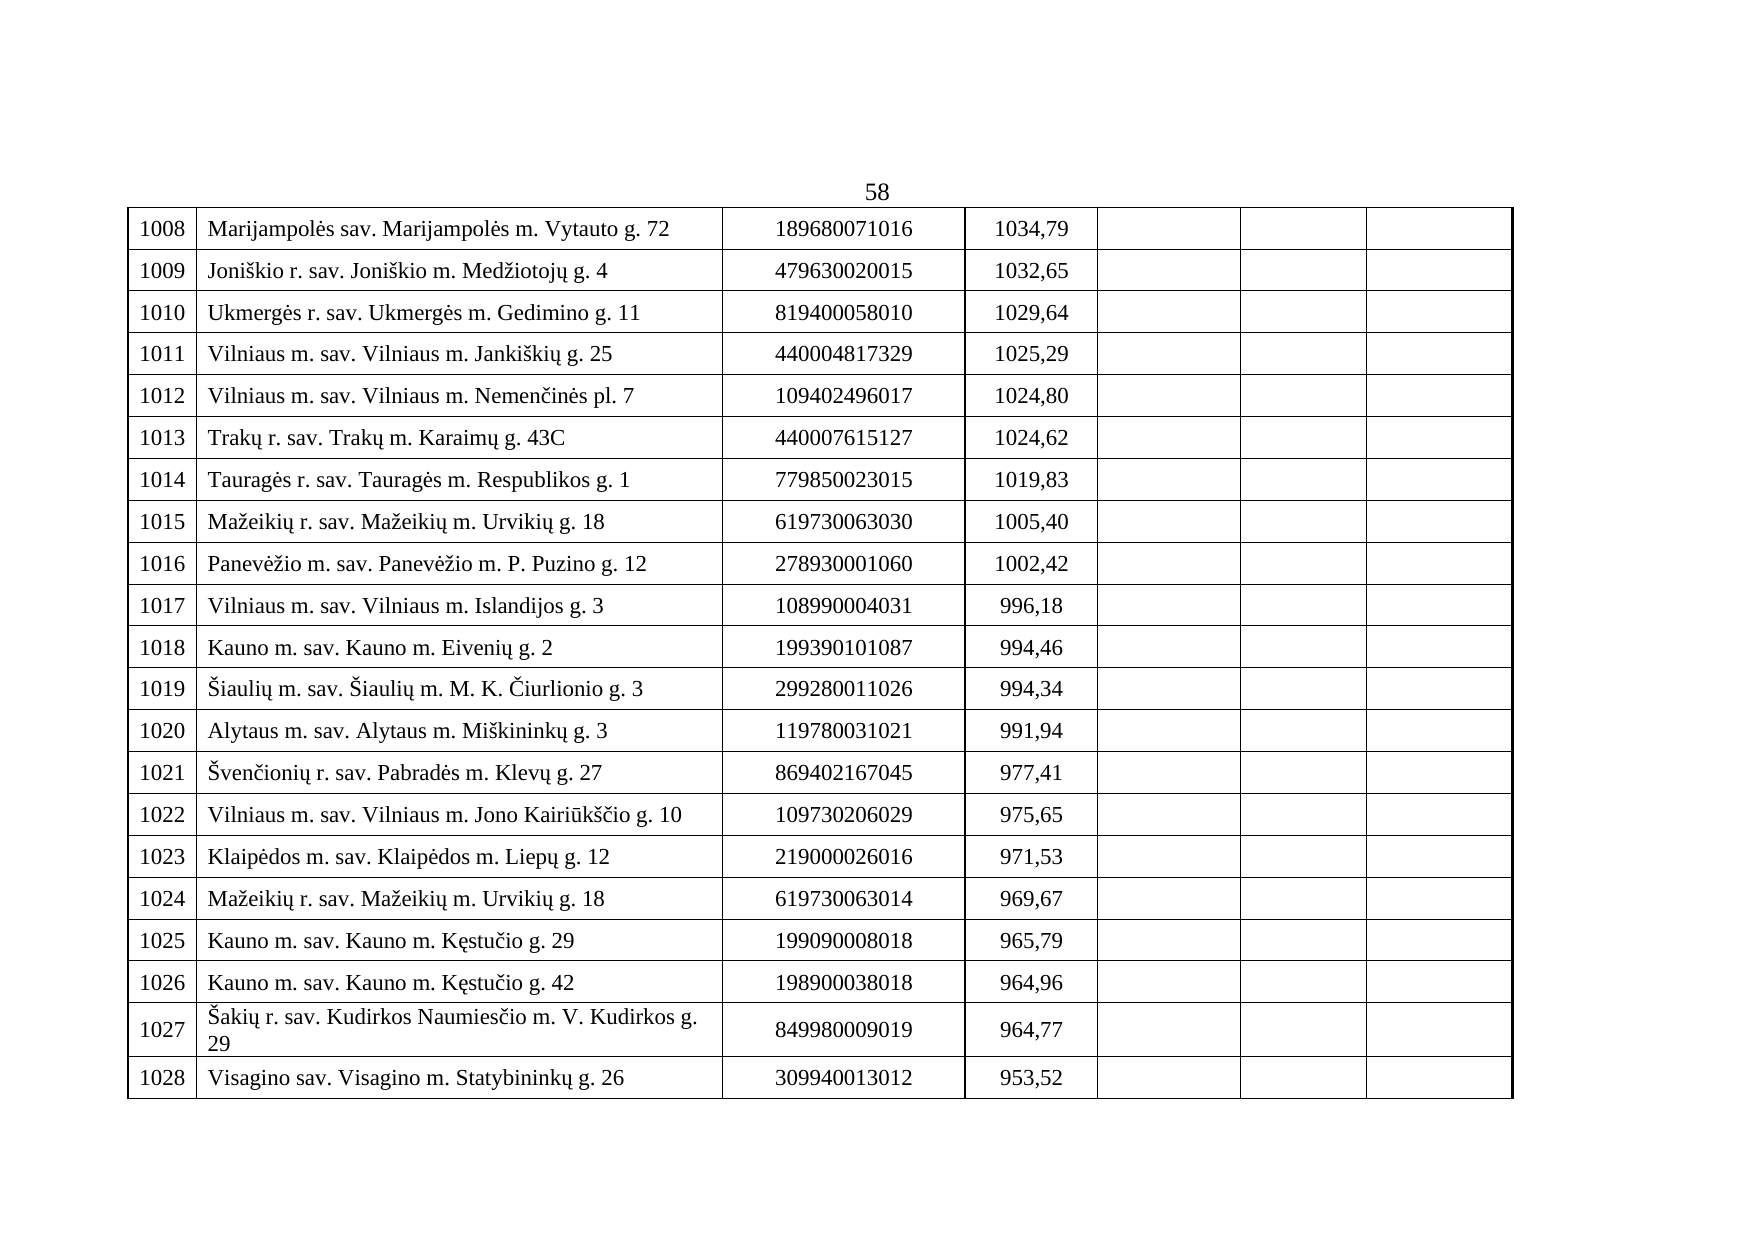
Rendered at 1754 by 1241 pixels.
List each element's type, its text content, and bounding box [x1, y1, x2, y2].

table_cell 1025 [129, 920, 196, 960]
table_cell [1098, 668, 1240, 709]
table_cell [1367, 250, 1511, 290]
table_cell 1029,64 [966, 291, 1097, 332]
table_cell [1241, 501, 1366, 542]
table_cell 969,67 [966, 878, 1097, 918]
table_cell [1367, 878, 1511, 918]
table_cell [1098, 417, 1240, 458]
table_cell [1241, 543, 1366, 583]
table_cell [1098, 878, 1240, 918]
table_cell 994,46 [966, 626, 1097, 667]
table_cell 1010 [129, 291, 196, 332]
table_cell [1367, 543, 1511, 583]
table_cell 779850023015 [723, 459, 964, 500]
table_cell [1098, 459, 1240, 500]
table_cell [1241, 710, 1366, 751]
table_cell 964,96 [966, 961, 1097, 1002]
table_cell [1098, 961, 1240, 1002]
table_cell [1241, 1003, 1366, 1056]
table_cell 1002,42 [966, 543, 1097, 583]
table_cell 1032,65 [966, 250, 1097, 290]
table_cell [1098, 543, 1240, 583]
table_cell Kauno m. sav. Kauno m. Eivenių g. 2 [197, 626, 722, 667]
table_cell [1241, 668, 1366, 709]
table_cell Švenčionių r. sav. Pabradės m. Klevų g. 27 [197, 752, 722, 793]
table_cell 440007615127 [723, 417, 964, 458]
table_cell 479630020015 [723, 250, 964, 290]
table_cell 1027 [129, 1003, 196, 1056]
table_cell Mažeikių r. sav. Mažeikių m. Urvikių g. 18 [197, 878, 722, 918]
table_cell 1034,79 [966, 208, 1097, 248]
table_cell [1367, 501, 1511, 542]
table_cell [1241, 375, 1366, 416]
table_cell [1241, 208, 1366, 248]
table_cell [1367, 1057, 1511, 1098]
table_cell [1098, 501, 1240, 542]
table_cell Tauragės r. sav. Tauragės m. Respublikos g. 1 [197, 459, 722, 500]
table_cell 1020 [129, 710, 196, 751]
table_cell 199090008018 [723, 920, 964, 960]
table_cell 975,65 [966, 794, 1097, 835]
table_cell 198900038018 [723, 961, 964, 1002]
table_cell [1241, 333, 1366, 374]
table_cell [1098, 333, 1240, 374]
table_cell [1367, 375, 1511, 416]
table_cell [1367, 333, 1511, 374]
table_cell [1367, 585, 1511, 625]
table_cell [1367, 836, 1511, 877]
table_cell [1241, 1057, 1366, 1098]
table_cell 977,41 [966, 752, 1097, 793]
table_cell Marijampolės sav. Marijampolės m. Vytauto g. 72 [197, 208, 722, 248]
table_cell [1367, 626, 1511, 667]
table_cell [1098, 585, 1240, 625]
table_cell Alytaus m. sav. Alytaus m. Miškininkų g. 3 [197, 710, 722, 751]
table_cell [1098, 710, 1240, 751]
table_cell 869402167045 [723, 752, 964, 793]
table_cell [1098, 794, 1240, 835]
table_cell Vilniaus m. sav. Vilniaus m. Islandijos g. 3 [197, 585, 722, 625]
table_cell [1367, 668, 1511, 709]
table_cell 619730063014 [723, 878, 964, 918]
table_cell [1241, 961, 1366, 1002]
table_cell 1013 [129, 417, 196, 458]
table_cell 1023 [129, 836, 196, 877]
table_cell 819400058010 [723, 291, 964, 332]
table_cell 309940013012 [723, 1057, 964, 1098]
table_cell Panevėžio m. sav. Panevėžio m. P. Puzino g. 12 [197, 543, 722, 583]
table_cell Klaipėdos m. sav. Klaipėdos m. Liepų g. 12 [197, 836, 722, 877]
table_cell [1241, 920, 1366, 960]
table_cell [1367, 710, 1511, 751]
table_cell [1098, 208, 1240, 248]
table_cell 965,79 [966, 920, 1097, 960]
table_cell [1098, 920, 1240, 960]
table_cell [1241, 459, 1366, 500]
table_cell Visagino sav. Visagino m. Statybininkų g. 26 [197, 1057, 722, 1098]
table_cell [1367, 291, 1511, 332]
table_cell 971,53 [966, 836, 1097, 877]
table_cell 953,52 [966, 1057, 1097, 1098]
table_cell 278930001060 [723, 543, 964, 583]
table_cell 964,77 [966, 1003, 1097, 1056]
table_cell 1024,80 [966, 375, 1097, 416]
table_cell Ukmergės r. sav. Ukmergės m. Gedimino g. 11 [197, 291, 722, 332]
table_cell 1019,83 [966, 459, 1097, 500]
table_cell [1367, 1003, 1511, 1056]
table_cell 1008 [129, 208, 196, 248]
table_cell [1241, 291, 1366, 332]
table_cell [1367, 417, 1511, 458]
table_cell Vilniaus m. sav. Vilniaus m. Nemenčinės pl. 7 [197, 375, 722, 416]
table_cell 1005,40 [966, 501, 1097, 542]
table_cell [1241, 878, 1366, 918]
table_cell 219000026016 [723, 836, 964, 877]
table_cell 1022 [129, 794, 196, 835]
table_cell 996,18 [966, 585, 1097, 625]
table_cell 1016 [129, 543, 196, 583]
table_cell 440004817329 [723, 333, 964, 374]
table_cell [1098, 836, 1240, 877]
table_cell [1241, 585, 1366, 625]
table_cell 1021 [129, 752, 196, 793]
table_cell [1098, 291, 1240, 332]
table_cell Kauno m. sav. Kauno m. Kęstučio g. 29 [197, 920, 722, 960]
table_cell Joniškio r. sav. Joniškio m. Medžiotojų g. 4 [197, 250, 722, 290]
table_cell 849980009019 [723, 1003, 964, 1056]
table_cell [1241, 836, 1366, 877]
table_cell 199390101087 [723, 626, 964, 667]
table_cell 1018 [129, 626, 196, 667]
table_cell [1241, 250, 1366, 290]
table_cell [1367, 208, 1511, 248]
table_cell 109730206029 [723, 794, 964, 835]
table_cell [1098, 752, 1240, 793]
table_cell 1015 [129, 501, 196, 542]
table_cell Mažeikių r. sav. Mažeikių m. Urvikių g. 18 [197, 501, 722, 542]
table_cell 1019 [129, 668, 196, 709]
table_cell [1367, 794, 1511, 835]
table_cell 108990004031 [723, 585, 964, 625]
table_cell 994,34 [966, 668, 1097, 709]
table_cell Vilniaus m. sav. Vilniaus m. Jono Kairiūkščio g. 10 [197, 794, 722, 835]
table_cell 1009 [129, 250, 196, 290]
table_cell 1026 [129, 961, 196, 1002]
table_cell Šakių r. sav. Kudirkos Naumiesčio m. V. Kudirkos g. 29 [197, 1003, 722, 1056]
table_cell 109402496017 [723, 375, 964, 416]
table_cell [1098, 250, 1240, 290]
table_cell Kauno m. sav. Kauno m. Kęstučio g. 42 [197, 961, 722, 1002]
table_cell 1014 [129, 459, 196, 500]
table_cell [1241, 417, 1366, 458]
table_cell 1025,29 [966, 333, 1097, 374]
table_cell [1241, 794, 1366, 835]
table_cell [1098, 1057, 1240, 1098]
table_cell 1011 [129, 333, 196, 374]
table_cell 991,94 [966, 710, 1097, 751]
table_cell 119780031021 [723, 710, 964, 751]
table_cell [1098, 626, 1240, 667]
table_cell 1028 [129, 1057, 196, 1098]
table_cell 1017 [129, 585, 196, 625]
table_cell Trakų r. sav. Trakų m. Karaimų g. 43C [197, 417, 722, 458]
table_cell [1098, 1003, 1240, 1056]
table_cell 1012 [129, 375, 196, 416]
table_cell 299280011026 [723, 668, 964, 709]
table_cell [1367, 961, 1511, 1002]
table_cell 619730063030 [723, 501, 964, 542]
table_cell [1098, 375, 1240, 416]
table_cell 1024 [129, 878, 196, 918]
table_cell Šiaulių m. sav. Šiaulių m. M. K. Čiurlionio g. 3 [197, 668, 722, 709]
table_cell 189680071016 [723, 208, 964, 248]
table_cell [1241, 626, 1366, 667]
table_cell [1367, 459, 1511, 500]
table_cell 1024,62 [966, 417, 1097, 458]
table_cell [1367, 752, 1511, 793]
table_cell Vilniaus m. sav. Vilniaus m. Jankiškių g. 25 [197, 333, 722, 374]
table_cell [1367, 920, 1511, 960]
table_cell [1241, 752, 1366, 793]
